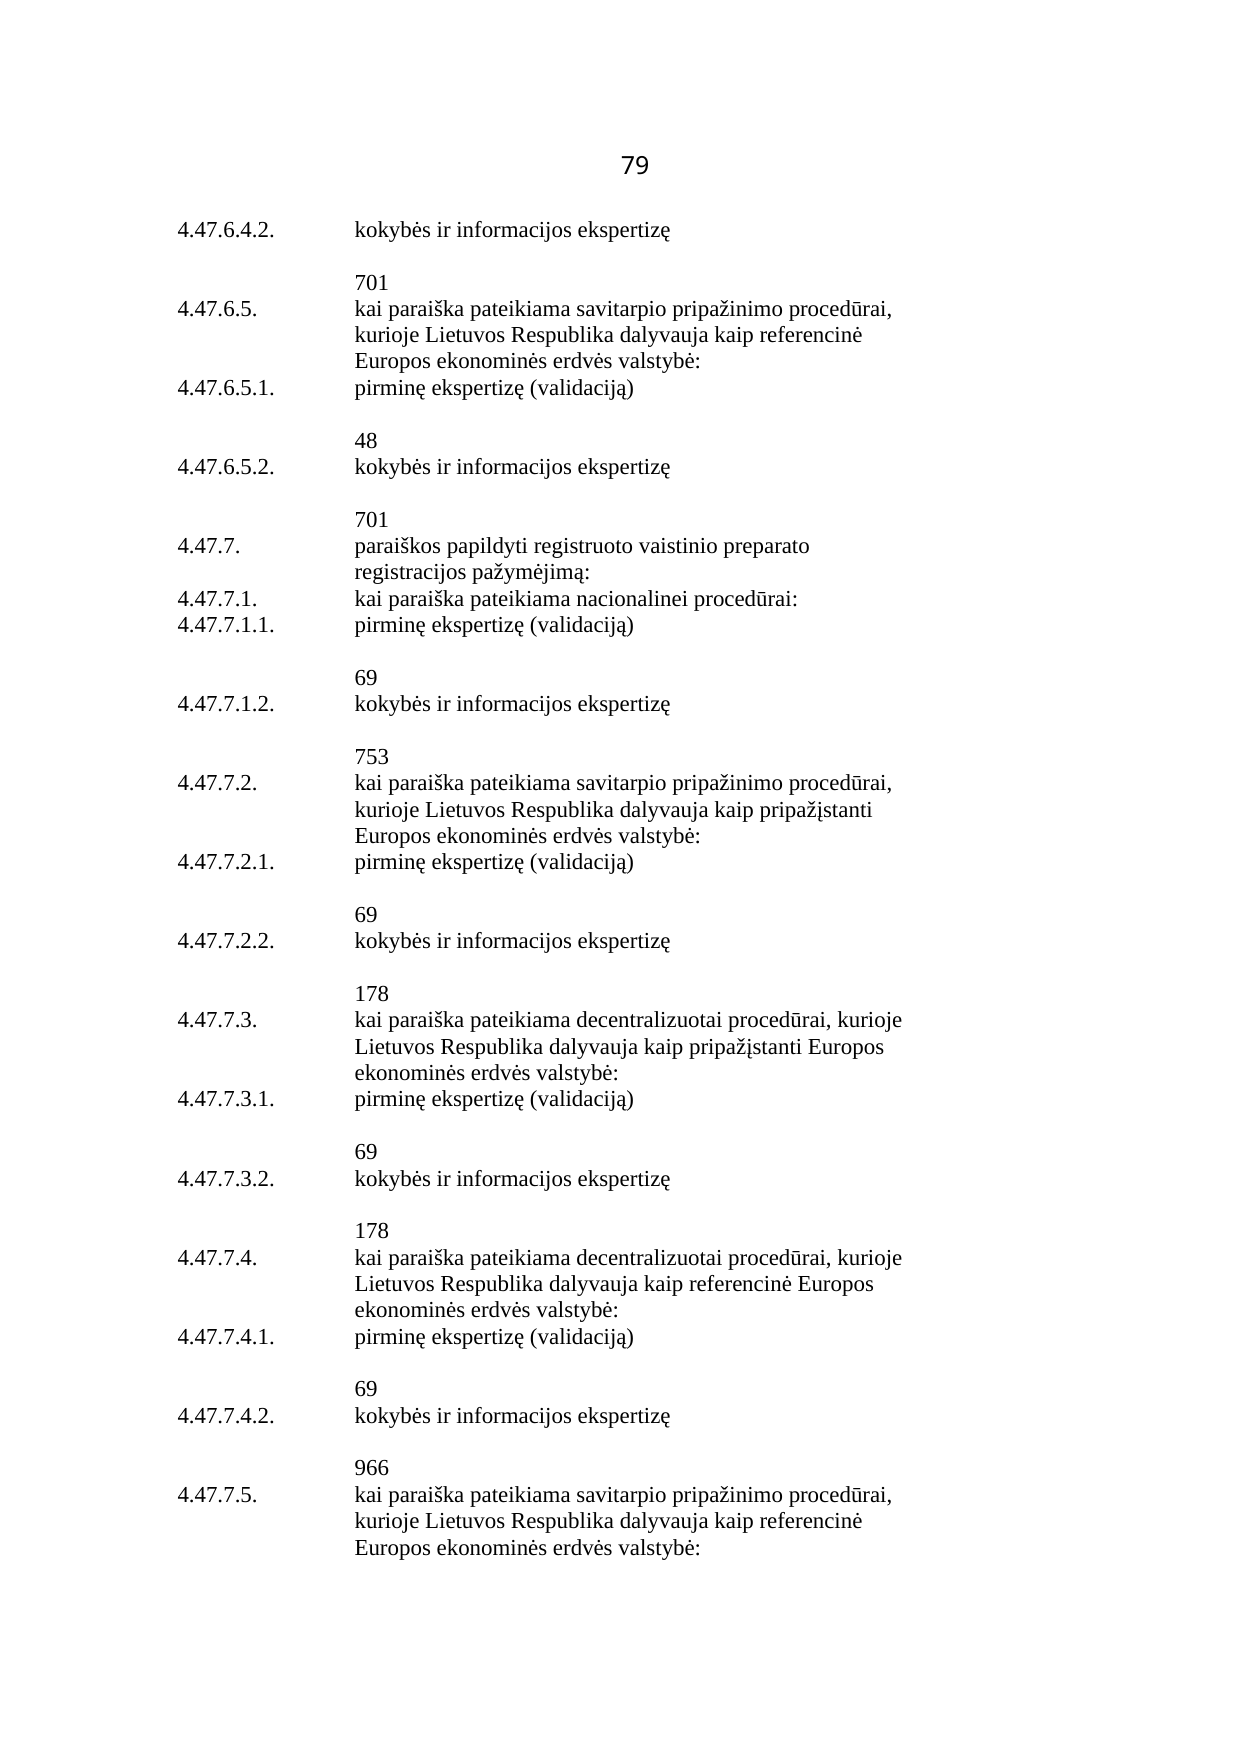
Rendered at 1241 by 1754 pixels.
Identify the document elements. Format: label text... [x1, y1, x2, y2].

text 4.47.7.1.1. pirminę ekspertizę (validaciją) 69 [177, 611, 945, 690]
text Europos ekonominės erdvės valstybė: [354, 348, 945, 374]
text 4.47.6.5.2. kokybės ir informacijos ekspertizę 701 [177, 453, 945, 532]
text Europos ekonominės erdvės valstybė: [354, 822, 945, 848]
text registracijos pažymėjimą: [354, 558, 945, 585]
text Lietuvos Respublika dalyvauja kaip pripažįstanti Europos [354, 1033, 945, 1059]
text ekonominės erdvės valstybė: [354, 1059, 945, 1086]
text 4.47.7.1. kai paraiška pateikiama nacionalinei procedūrai: [177, 585, 945, 611]
text 4.47.7.5. kai paraiška pateikiama savitarpio pripažinimo procedūrai, [177, 1481, 945, 1507]
text 4.47.7.4. kai paraiška pateikiama decentralizuotai procedūrai, kurioje [177, 1244, 945, 1270]
text 4.47.7.1.2. kokybės ir informacijos ekspertizę 753 [177, 690, 945, 769]
text 4.47.6.5.1. pirminę ekspertizę (validaciją) 48 [177, 374, 945, 453]
text 4.47.6.5. kai paraiška pateikiama savitarpio pripažinimo procedūrai, [177, 295, 945, 321]
text 4.47.7.2.1. pirminę ekspertizę (validaciją) 69 [177, 848, 945, 927]
text kurioje Lietuvos Respublika dalyvauja kaip pripažįstanti [354, 796, 945, 822]
text 4.47.6.4.2. kokybės ir informacijos ekspertizę 701 [177, 216, 945, 295]
text Europos ekonominės erdvės valstybė: [354, 1533, 945, 1560]
text 4.47.7.4.2. kokybės ir informacijos ekspertizę 966 [177, 1402, 945, 1481]
text ekonominės erdvės valstybė: [354, 1296, 945, 1323]
text 4.47.7. paraiškos papildyti registruoto vaistinio preparato [177, 532, 945, 558]
text 4.47.7.3.2. kokybės ir informacijos ekspertizę 178 [177, 1164, 945, 1244]
text 4.47.7.3.1. pirminę ekspertizę (validaciją) 69 [177, 1086, 945, 1164]
text kurioje Lietuvos Respublika dalyvauja kaip referencinė [354, 1507, 945, 1533]
text 4.47.7.2.2. kokybės ir informacijos ekspertizę 178 [177, 927, 945, 1006]
text 4.47.7.4.1. pirminę ekspertizę (validaciją) 69 [177, 1323, 945, 1402]
text Lietuvos Respublika dalyvauja kaip referencinė Europos [354, 1270, 945, 1296]
text 4.47.7.2. kai paraiška pateikiama savitarpio pripažinimo procedūrai, [177, 769, 945, 796]
text 4.47.7.3. kai paraiška pateikiama decentralizuotai procedūrai, kurioje [177, 1006, 945, 1033]
text kurioje Lietuvos Respublika dalyvauja kaip referencinė [354, 321, 945, 348]
